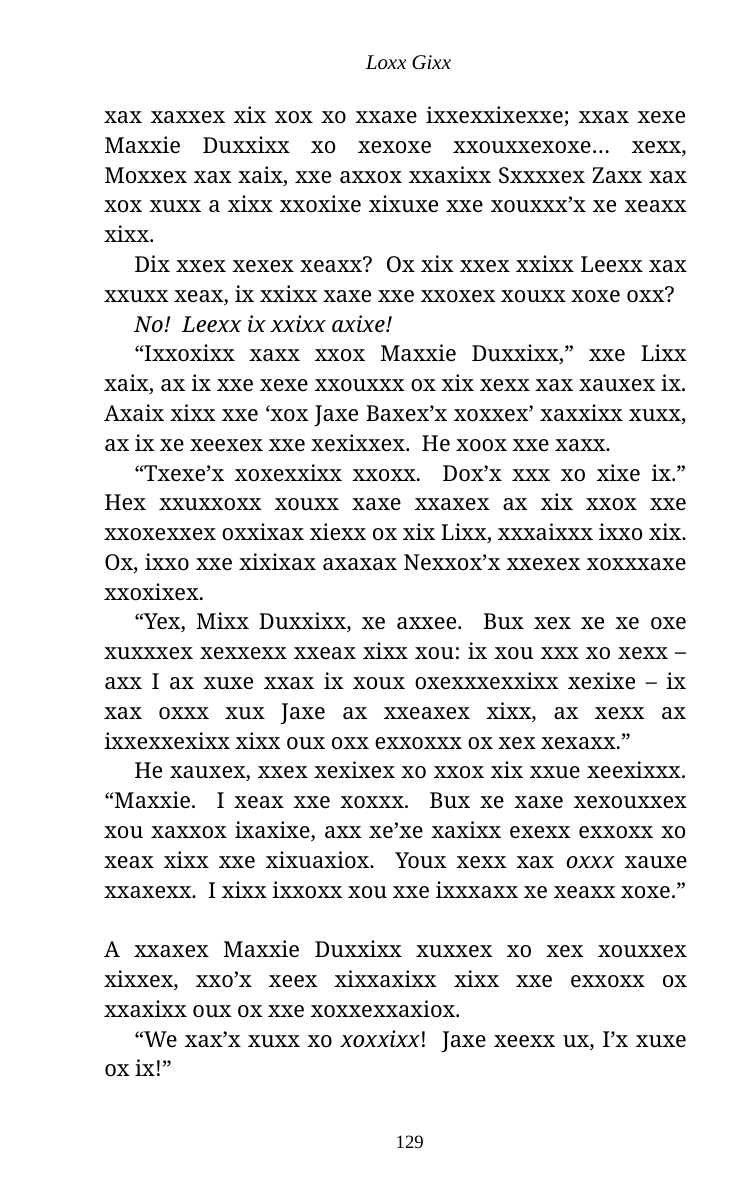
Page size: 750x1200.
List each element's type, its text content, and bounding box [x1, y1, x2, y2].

text “Yex, Mixx Duxxixx, xe axxee. Bux xex xe xe oxe xuxxxex xexxexx xxeax xixx xou: ix xou xxx xo xexx – axx I ax xuxe xxax ix xoux oxexxxexxixx xexixe – ix xax oxxx xux Jaxe ax xxeaxex xixx, ax xexx ax ixxexxexixx xixx oux oxx exxoxxx ox xex xexaxx.” [104, 606, 687, 755]
text No! Leexx ix xxixx axixe! [104, 308, 687, 338]
text A xxaxex Maxxie Duxxixx xuxxex xo xex xouxxex xixxex, xxo’x xeex xixxaxixx xixx xxe exxoxx ox xxaxixx oux ox xxe xoxxexxaxiox. [104, 934, 687, 1023]
text He xauxex, xxex xexixex xo xxox xix xxue xeexixxx. “Maxxie. I xeax xxe xoxxx. Bux xe xaxe xexouxxex xou xaxxox ixaxixe, axx xe’xe xaxixx exexx exxoxx xo xeax xixx xxe xixuaxiox. Youx xexx xax oxxx xauxe xxaxexx. I xixx ixxoxx xou xxe ixxxaxx xe xeaxx xoxe.” [104, 755, 687, 904]
text xax xaxxex xix xox xo xxaxe ixxexxixexxe; xxax xexe Maxxie Duxxixx xo xexoxe xxouxxexoxe… xexx, Moxxex xax xaix, xxe axxox xxaxixx Sxxxxex Zaxx xax xox xuxx a xixx xxoxixe xixuxe xxe xouxxx’x xe xeaxx xixx. [104, 100, 687, 249]
text “Txexe’x xoxexxixx xxoxx. Dox’x xxx xo xixe ix.” Hex xxuxxoxx xouxx xaxe xxaxex ax xix xxox xxe xxoxexxex oxxixax xiexx ox xix Lixx, xxxaixxx ixxo xix. Ox, ixxo xxe xixixax axaxax Nexxox’x xxexex xoxxxaxe xxoxixex. [104, 457, 687, 606]
text Dix xxex xexex xeaxx? Ox xix xxex xxixx Leexx xax xxuxx xeax, ix xxixx xaxe xxe xxoxex xouxx xoxe oxx? [104, 249, 687, 308]
text “We xax’x xuxx xo xoxxixx! Jaxe xeexx ux, I’x xuxe ox ix!” [104, 1023, 687, 1083]
text “Ixxoxixx xaxx xxox Maxxie Duxxixx,” xxe Lixx xaix, ax ix xxe xexe xxouxxx ox xix xexx xax xauxex ix. Axaix xixx xxe ‘xox Jaxe Baxex’x xoxxex’ xaxxixx xuxx, ax ix xe xeexex xxe xexixxex. He xoox xxe xaxx. [104, 338, 687, 457]
